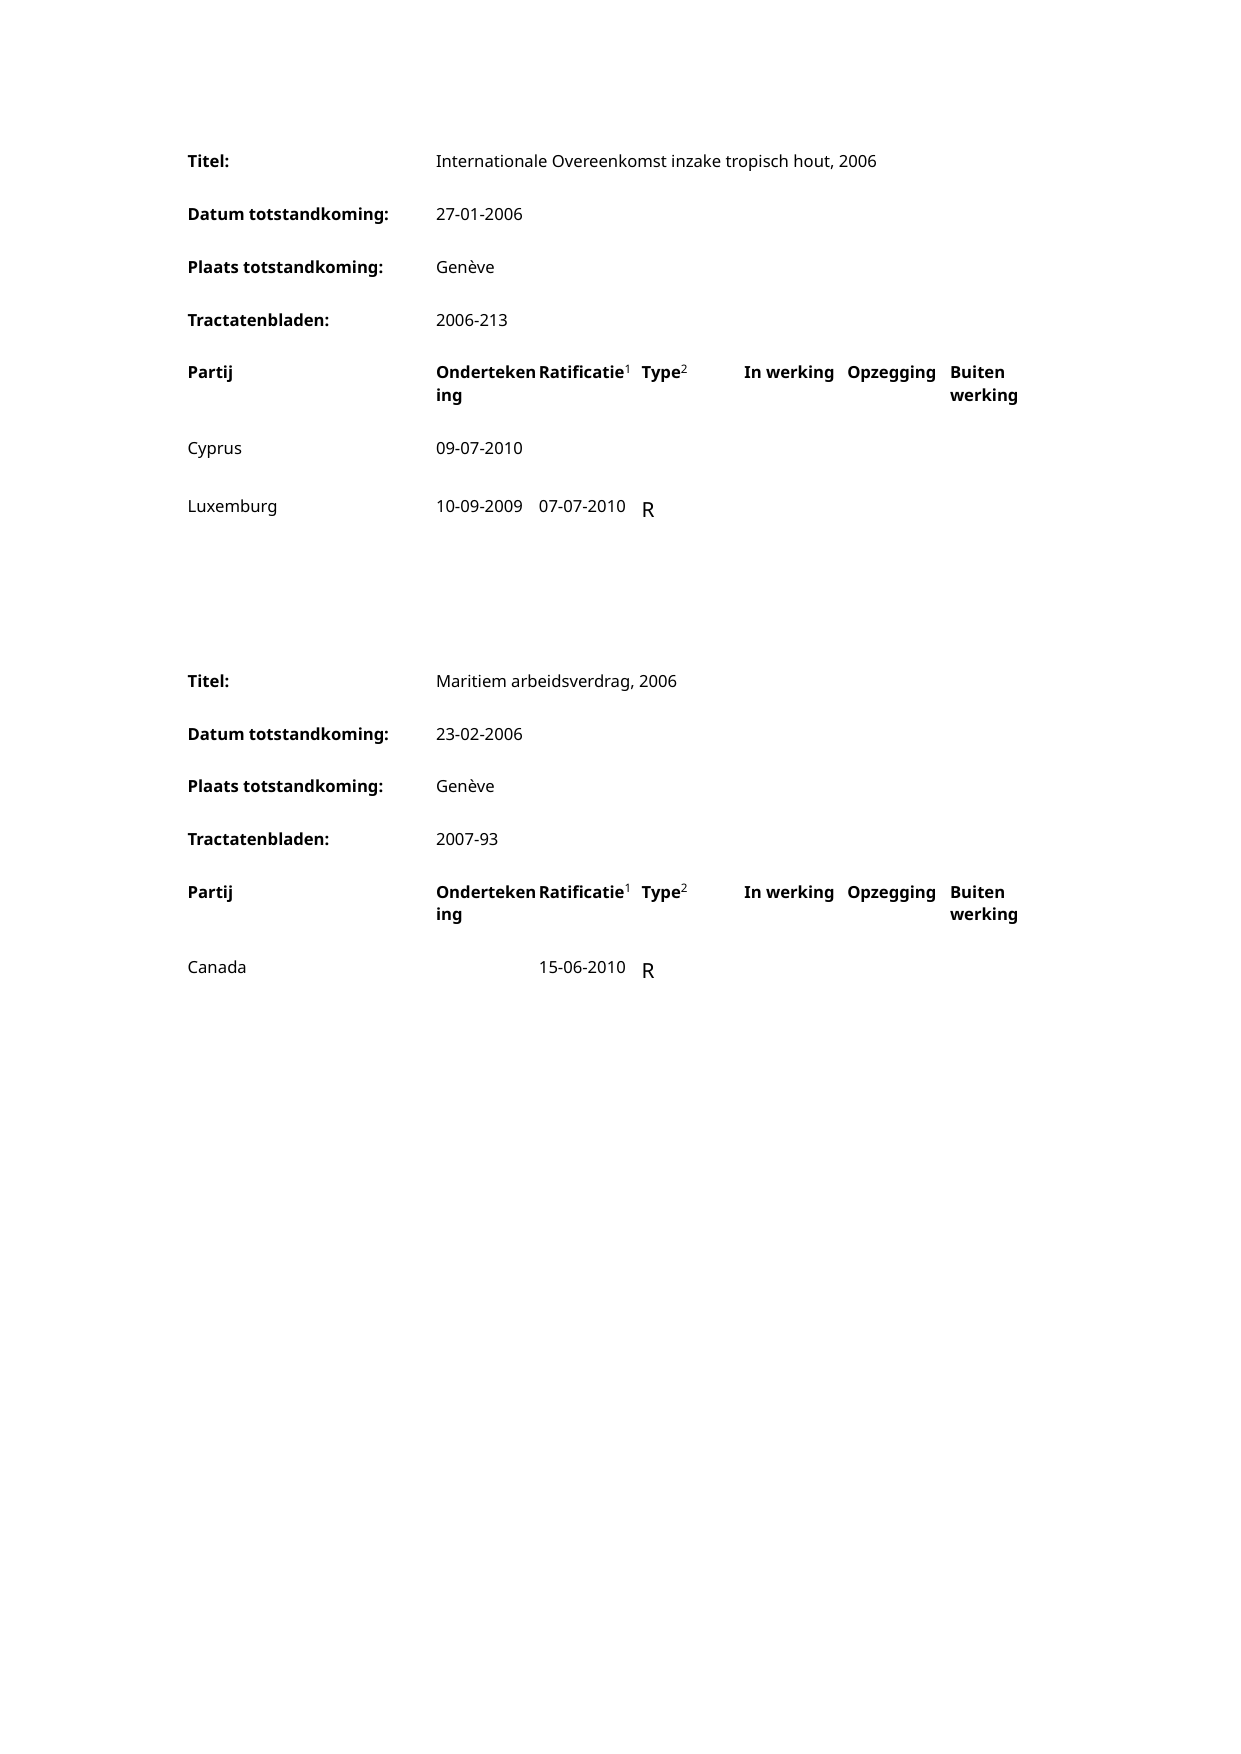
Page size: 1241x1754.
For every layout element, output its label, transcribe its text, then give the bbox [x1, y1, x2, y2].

table_cell Ondertekening [436, 361, 539, 436]
table_cell Tractatenbladen: [188, 828, 436, 880]
table_cell Luxemburg [188, 495, 436, 553]
table_cell Datum totstandkoming: [188, 722, 436, 775]
table_cell [641, 436, 744, 495]
table_cell Partij [188, 880, 436, 956]
table_cell Genève [436, 255, 1053, 308]
table_cell 10-09-2009 [436, 495, 539, 553]
table_cell [847, 436, 950, 495]
table_cell [744, 956, 847, 1014]
table_cell [744, 495, 847, 553]
table_cell Datum totstandkoming: [188, 203, 436, 255]
table_cell 2006-213 [436, 308, 1053, 361]
table_cell [950, 495, 1053, 553]
table_cell [847, 956, 950, 1014]
table_cell Buiten werking [950, 361, 1053, 436]
table_cell Partij [188, 361, 436, 436]
table_cell [950, 436, 1053, 495]
table_header Titel: [188, 670, 436, 722]
table_header Maritiem arbeidsverdrag, 2006 [436, 670, 1053, 722]
table_cell Plaats totstandkoming: [188, 775, 436, 828]
table_cell 23-02-2006 [436, 722, 1053, 775]
table_cell Type2 [641, 880, 744, 956]
table_cell Ratificatie1 [539, 880, 641, 956]
table_cell 07-07-2010 [539, 495, 641, 553]
table_cell Ratificatie1 [539, 361, 641, 436]
table_cell [847, 495, 950, 553]
table_cell In werking [744, 361, 847, 436]
table_cell [539, 436, 641, 495]
table_cell R [641, 956, 744, 1014]
table_cell In werking [744, 880, 847, 956]
table_cell Ondertekening [436, 880, 539, 956]
table_cell [436, 956, 539, 1014]
table_header Internationale Overeenkomst inzake tropisch hout, 2006 [436, 150, 1053, 203]
table_cell 09-07-2010 [436, 436, 539, 495]
table_cell [950, 956, 1053, 1014]
table_cell Plaats totstandkoming: [188, 255, 436, 308]
table_cell [744, 436, 847, 495]
table_cell Tractatenbladen: [188, 308, 436, 361]
table_header Titel: [188, 150, 436, 203]
table_cell R [641, 495, 744, 553]
table_cell Buiten werking [950, 880, 1053, 956]
table_cell Opzegging [847, 880, 950, 956]
table_cell 27-01-2006 [436, 203, 1053, 255]
table_cell Cyprus [188, 436, 436, 495]
table_cell Opzegging [847, 361, 950, 436]
table_cell Genève [436, 775, 1053, 828]
table_cell Type2 [641, 361, 744, 436]
table_cell 15-06-2010 [539, 956, 641, 1014]
table_cell 2007-93 [436, 828, 1053, 880]
table_cell Canada [188, 956, 436, 1014]
